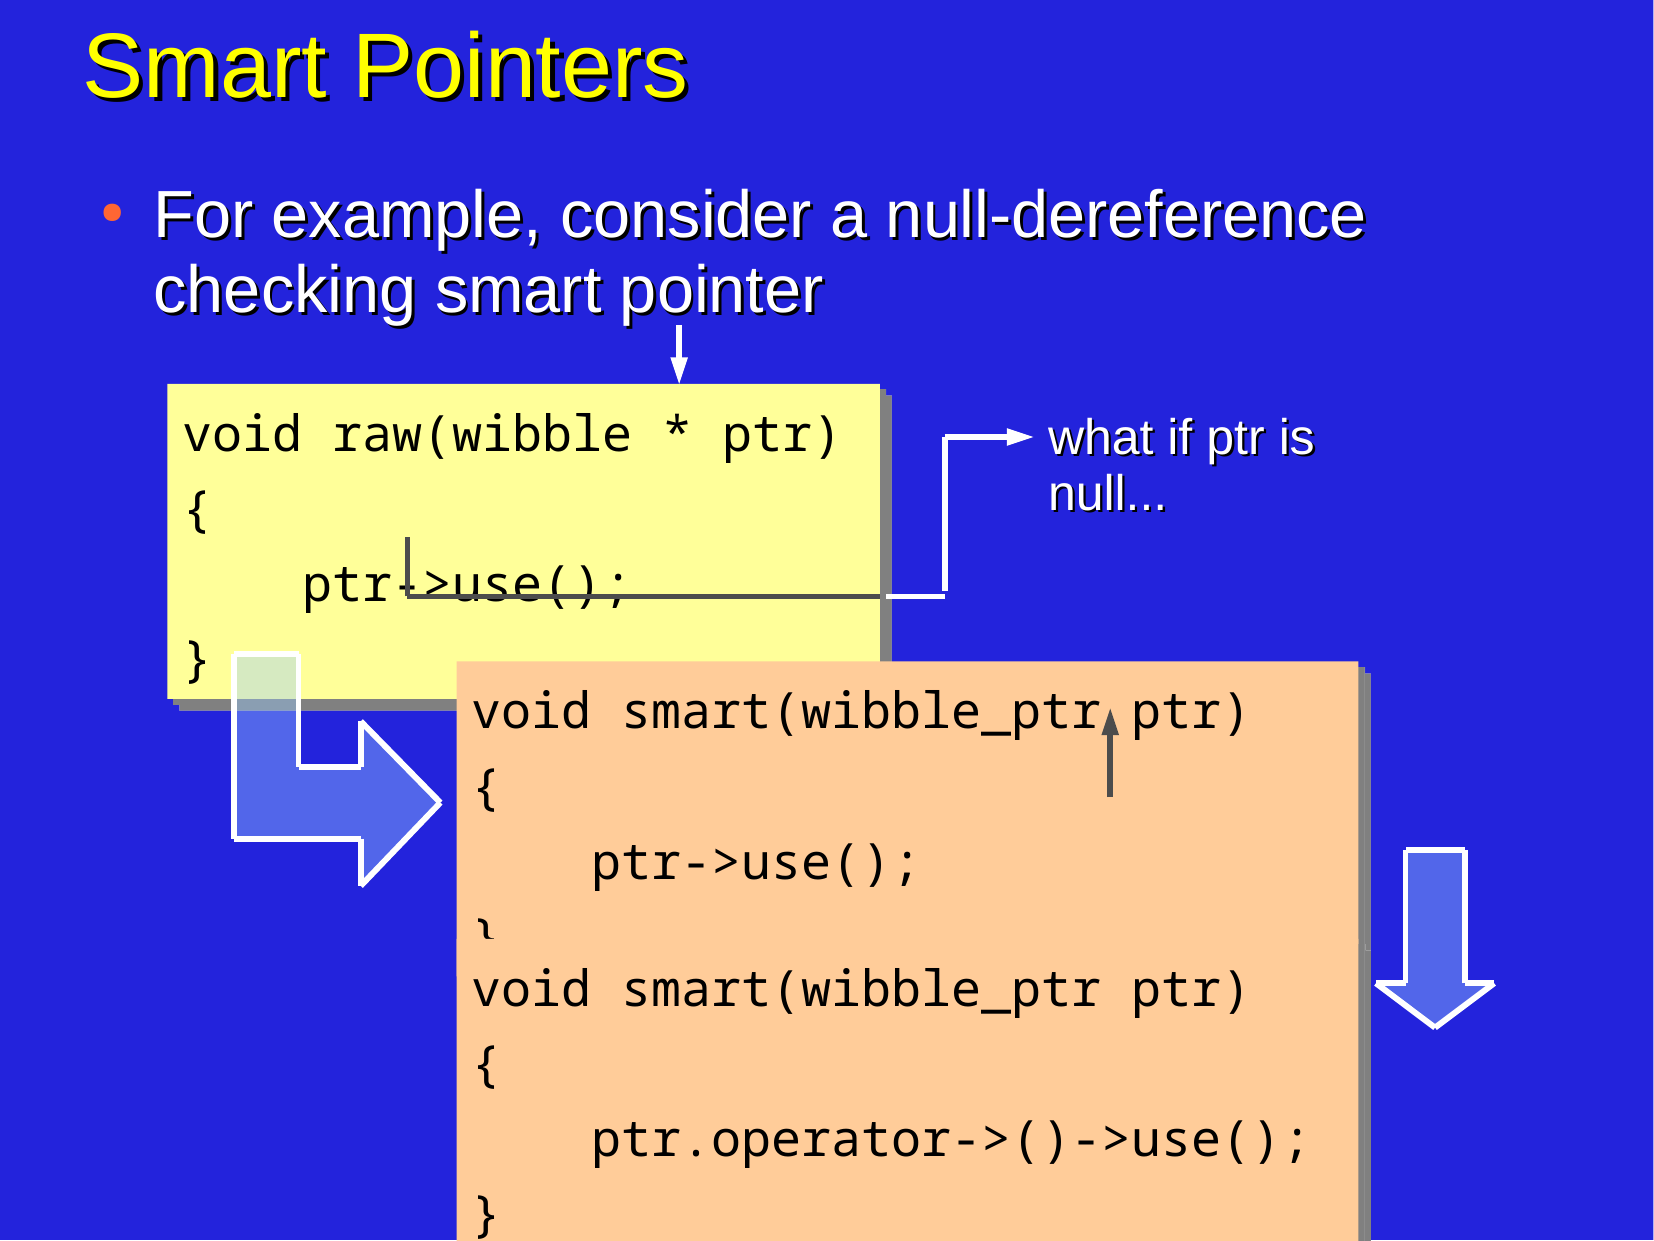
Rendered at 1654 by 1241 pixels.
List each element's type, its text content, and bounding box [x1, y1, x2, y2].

text_box [1375, 850, 1495, 1028]
title Smart Pointers [82, 2, 1571, 130]
text_box void smart(wibble_ptr ptr) { ptr.operator->()->use(); } [456, 938, 1359, 1241]
text_box void smart(wibble_ptr ptr) { ptr->use(); } [456, 661, 1359, 938]
text_box what if ptr is null... [1033, 401, 1359, 550]
text_box void raw(wibble * ptr) { ptr->use(); } [167, 383, 880, 699]
text_box [233, 654, 441, 886]
list For example, consider a null-dereference checking smart pointer [82, 177, 1571, 1182]
